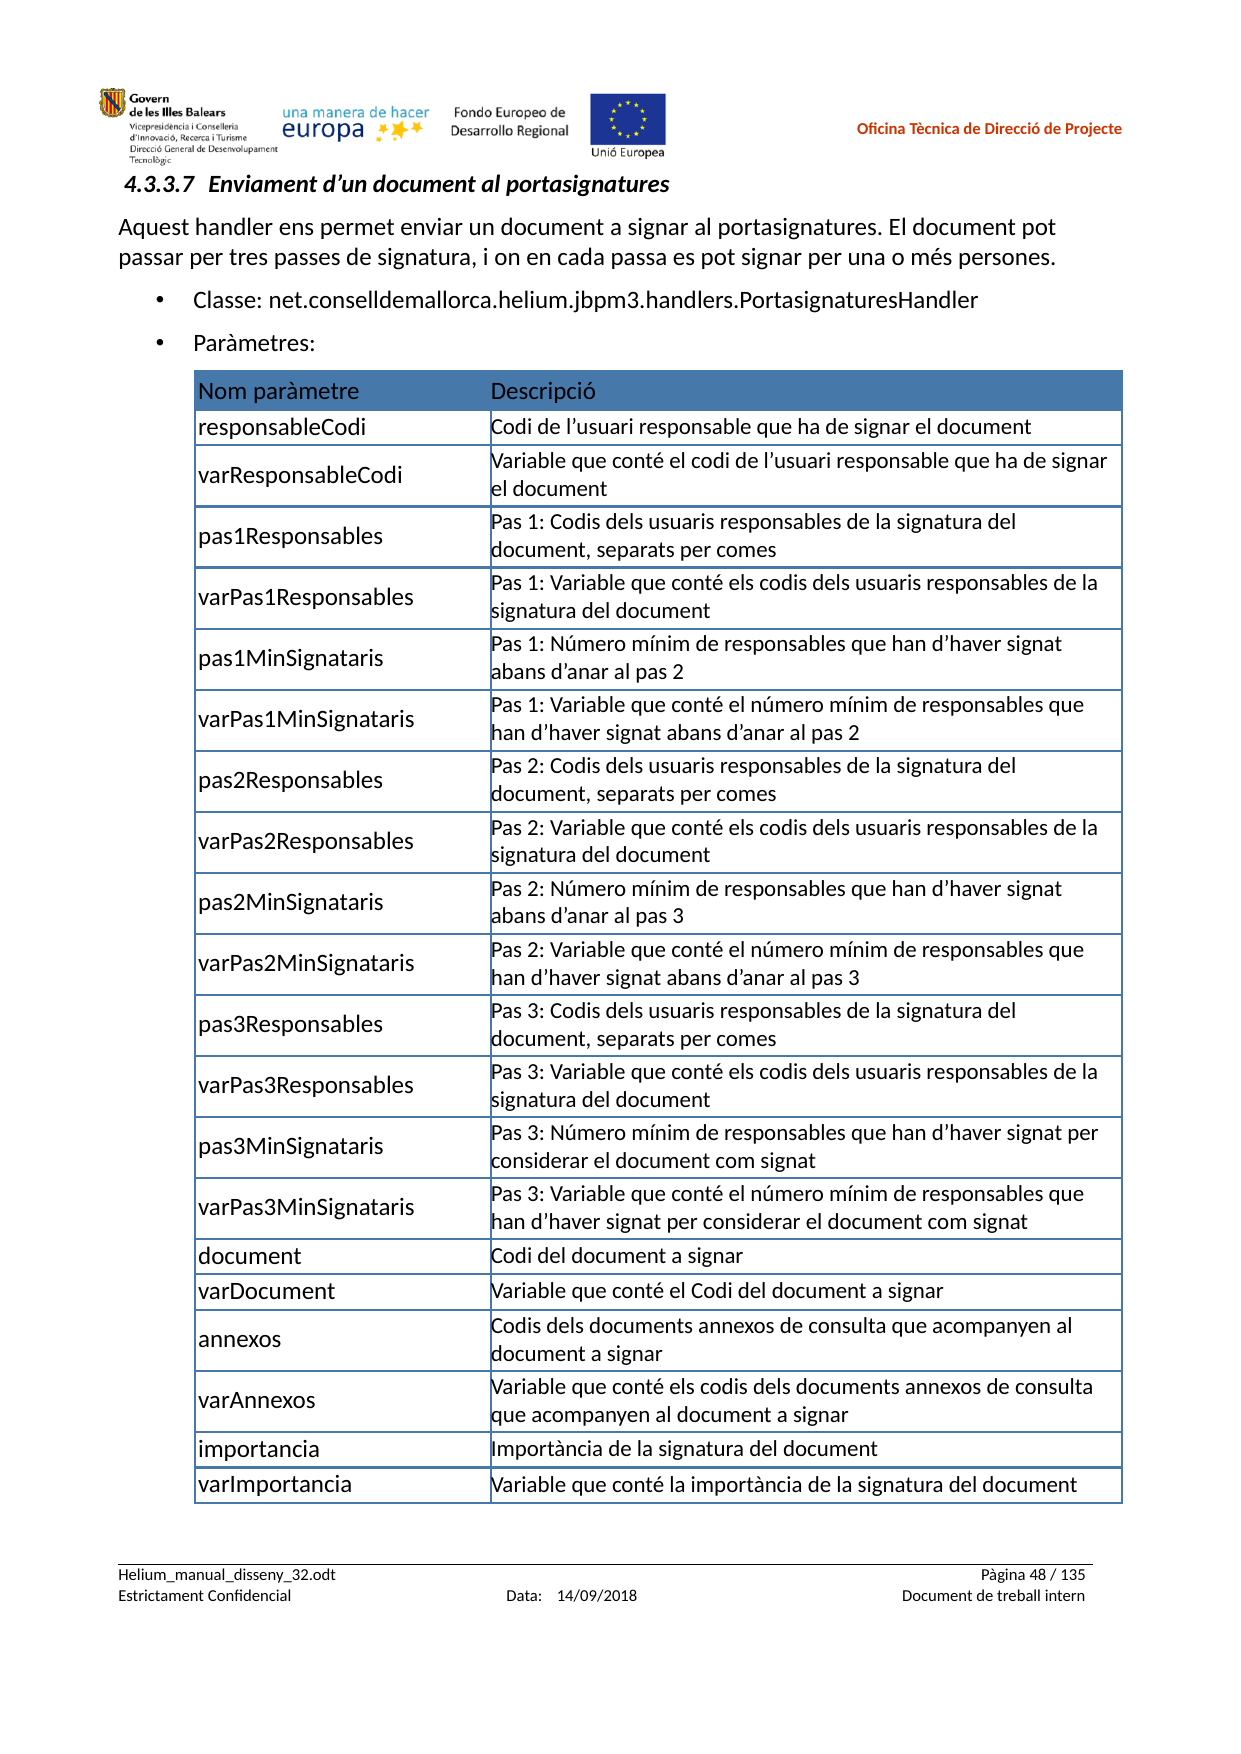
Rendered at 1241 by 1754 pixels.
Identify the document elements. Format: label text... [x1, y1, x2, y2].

table_cell Variable que conté la importància de la signatura del document [492, 1469, 1121, 1502]
table_cell Pas 1: Variable que conté el número mínim de responsables que han d’haver signat abans d’anar al pas 2 [492, 691, 1121, 749]
table_cell Variable que conté el Codi del document a signar [492, 1275, 1121, 1309]
table_cell Pas 3: Variable que conté el número mínim de responsables que han d’haver signat per considerar el document com signat [492, 1179, 1121, 1238]
list Paràmetres: [156, 327, 1122, 358]
table_cell pas1MinSignataris [196, 630, 490, 688]
table_cell varPas3Responsables [196, 1057, 490, 1116]
table_cell pas2MinSignataris [196, 874, 490, 933]
table_cell varResponsableCodi [196, 446, 490, 505]
table_header Nom paràmetre [196, 373, 490, 409]
table_cell varPas1MinSignataris [196, 691, 490, 749]
table_cell Pas 3: Codis dels usuaris responsables de la signatura del document, separats per comes [492, 996, 1121, 1055]
table_cell responsableCodi [196, 411, 490, 444]
table_cell varPas1Responsables [196, 569, 490, 627]
table_cell varAnnexos [196, 1372, 490, 1431]
table_cell Variable que conté els codis dels documents annexos de consulta que acompanyen al document a signar [492, 1372, 1121, 1431]
table_cell Importància de la signatura del document [492, 1433, 1121, 1466]
table_cell Pas 2: Variable que conté el número mínim de responsables que han d’haver signat abans d’anar al pas 3 [492, 935, 1121, 994]
table_cell Pas 3: Variable que conté els codis dels usuaris responsables de la signatura del document [492, 1057, 1121, 1116]
table_cell varDocument [196, 1275, 490, 1309]
list Classe: net.conselldemallorca.helium.jbpm3.handlers.PortasignaturesHandler [156, 284, 1122, 315]
table_header Descripció [492, 373, 1121, 409]
table_cell varPas3MinSignataris [196, 1179, 490, 1238]
table_cell Codi del document a signar [492, 1240, 1121, 1273]
picture [99, 87, 668, 166]
table_cell Pas 1: Codis dels usuaris responsables de la signatura del document, separats per comes [492, 508, 1121, 566]
table_cell varImportancia [196, 1469, 490, 1502]
table_cell pas3Responsables [196, 996, 490, 1055]
table_cell document [196, 1240, 490, 1273]
table_cell importancia [196, 1433, 490, 1466]
text Aquest handler ens permet enviar un document a signar al portasignatures. El document pot passar per tres passes de signatura, i on en cada passa es pot signar per una o més persones. [118, 211, 1122, 272]
table_cell Pas 1: Número mínim de responsables que han d’haver signat abans d’anar al pas 2 [492, 630, 1121, 688]
table_cell varPas2Responsables [196, 813, 490, 872]
table_cell Pas 2: Variable que conté els codis dels usuaris responsables de la signatura del document [492, 813, 1121, 872]
subtitle Enviament d’un document al portasignatures [118, 168, 1122, 198]
table_cell Pas 3: Número mínim de responsables que han d’haver signat per considerar el document com signat [492, 1118, 1121, 1177]
table_cell varPas2MinSignataris [196, 935, 490, 994]
table_cell Pas 1: Variable que conté els codis dels usuaris responsables de la signatura del document [492, 569, 1121, 627]
table_cell Pas 2: Codis dels usuaris responsables de la signatura del document, separats per comes [492, 752, 1121, 811]
table_cell Variable que conté el codi de l’usuari responsable que ha de signar el document [492, 446, 1121, 505]
table_cell pas3MinSignataris [196, 1118, 490, 1177]
table_cell Pas 2: Número mínim de responsables que han d’haver signat abans d’anar al pas 3 [492, 874, 1121, 933]
table_cell Codi de l’usuari responsable que ha de signar el document [492, 411, 1121, 444]
table_cell pas1Responsables [196, 508, 490, 566]
table_cell Codis dels documents annexos de consulta que acompanyen al document a signar [492, 1311, 1121, 1370]
table_cell pas2Responsables [196, 752, 490, 811]
table_cell annexos [196, 1311, 490, 1370]
